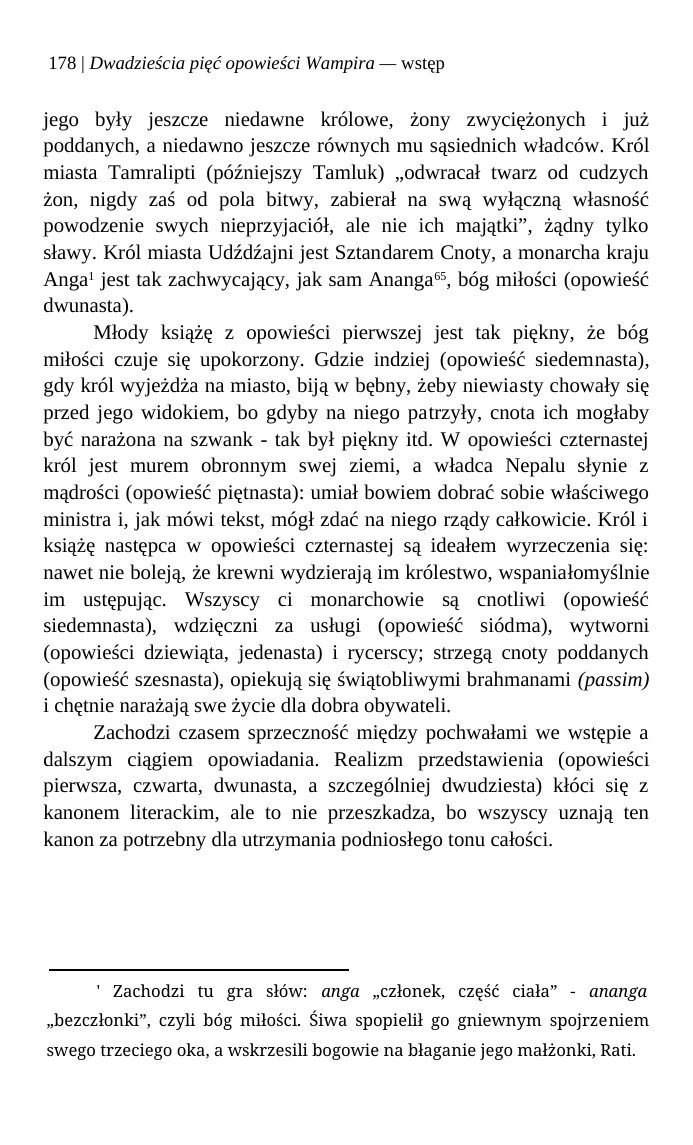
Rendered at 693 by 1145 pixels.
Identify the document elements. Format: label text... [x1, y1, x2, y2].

text Zachodzi czasem sprzeczność między pochwałami we wstępie a dalszym ciągiem opowiadania. Realizm przedstawie­nia (opowieści pierwsza, czwarta, dwunasta, a szczególniej dwudziesta) kłóci się z kanonem literackim, ale to nie prze­szkadza, bo wszyscy uznają ten kanon za potrzebny dla utrzy­mania podniosłego tonu całości. [43, 720, 649, 851]
text 178 | Dwadzieścia pięć opowieści Wampira — wstęp [48, 52, 542, 73]
text jego były jeszcze niedawne królowe, żony zwyciężonych i już poddanych, a niedawno jeszcze równych mu sąsiednich wład­ców. Król miasta Tamralipti (późniejszy Tamluk) „odwracał twarz od cudzych żon, nigdy zaś od pola bitwy, zabierał na swą wyłączną własność powodzenie swych nieprzyjaciół, ale nie ich majątki”, żądny tylko sławy. Król miasta Udźdźajni jest Sztan­darem Cnoty, a monarcha kraju Anga1 jest tak zachwycający, jak sam Ananga65, bóg miłości (opowieść dwunasta). [43, 107, 649, 317]
text Młody książę z opowieści pierwszej jest tak piękny, że bóg miłości czuje się upokorzony. Gdzie indziej (opowieść siedem­nasta), gdy król wyjeżdża na miasto, biją w bębny, żeby niewia­sty chowały się przed jego widokiem, bo gdyby na niego pa­trzyły, cnota ich mogłaby być narażona na szwank - tak był piękny itd. W opowieści czternastej król jest murem obronnym swej ziemi, a władca Nepalu słynie z mądrości (opowieść pięt­nasta): umiał bowiem dobrać sobie właściwego ministra i, jak mówi tekst, mógł zdać na niego rządy całkowicie. Król i książę następca w opowieści czternastej są ideałem wyrzeczenia się: nawet nie boleją, że krewni wydzierają im królestwo, wspania­łomyślnie im ustępując. Wszyscy ci monarchowie są cnotliwi (opowieść siedemnasta), wdzięczni za usługi (opowieść siód­ma), wytworni (opowieści dziewiąta, jedenasta) i rycerscy; strzegą cnoty poddanych (opowieść szesnasta), opiekują się świątobliwymi brahmanami (passim) i chętnie narażają swe życie dla dobra obywateli. [43, 320, 649, 717]
text ' Zachodzi tu gra słów: anga „członek, część ciała” - ananga „bezczłonki”, czyli bóg miłości. Śiwa spopielił go gniewnym spojrze­niem swego trzeciego oka, a wskrzesili bogowie na błaganie jego małżonki, Rati. [46, 980, 649, 1061]
